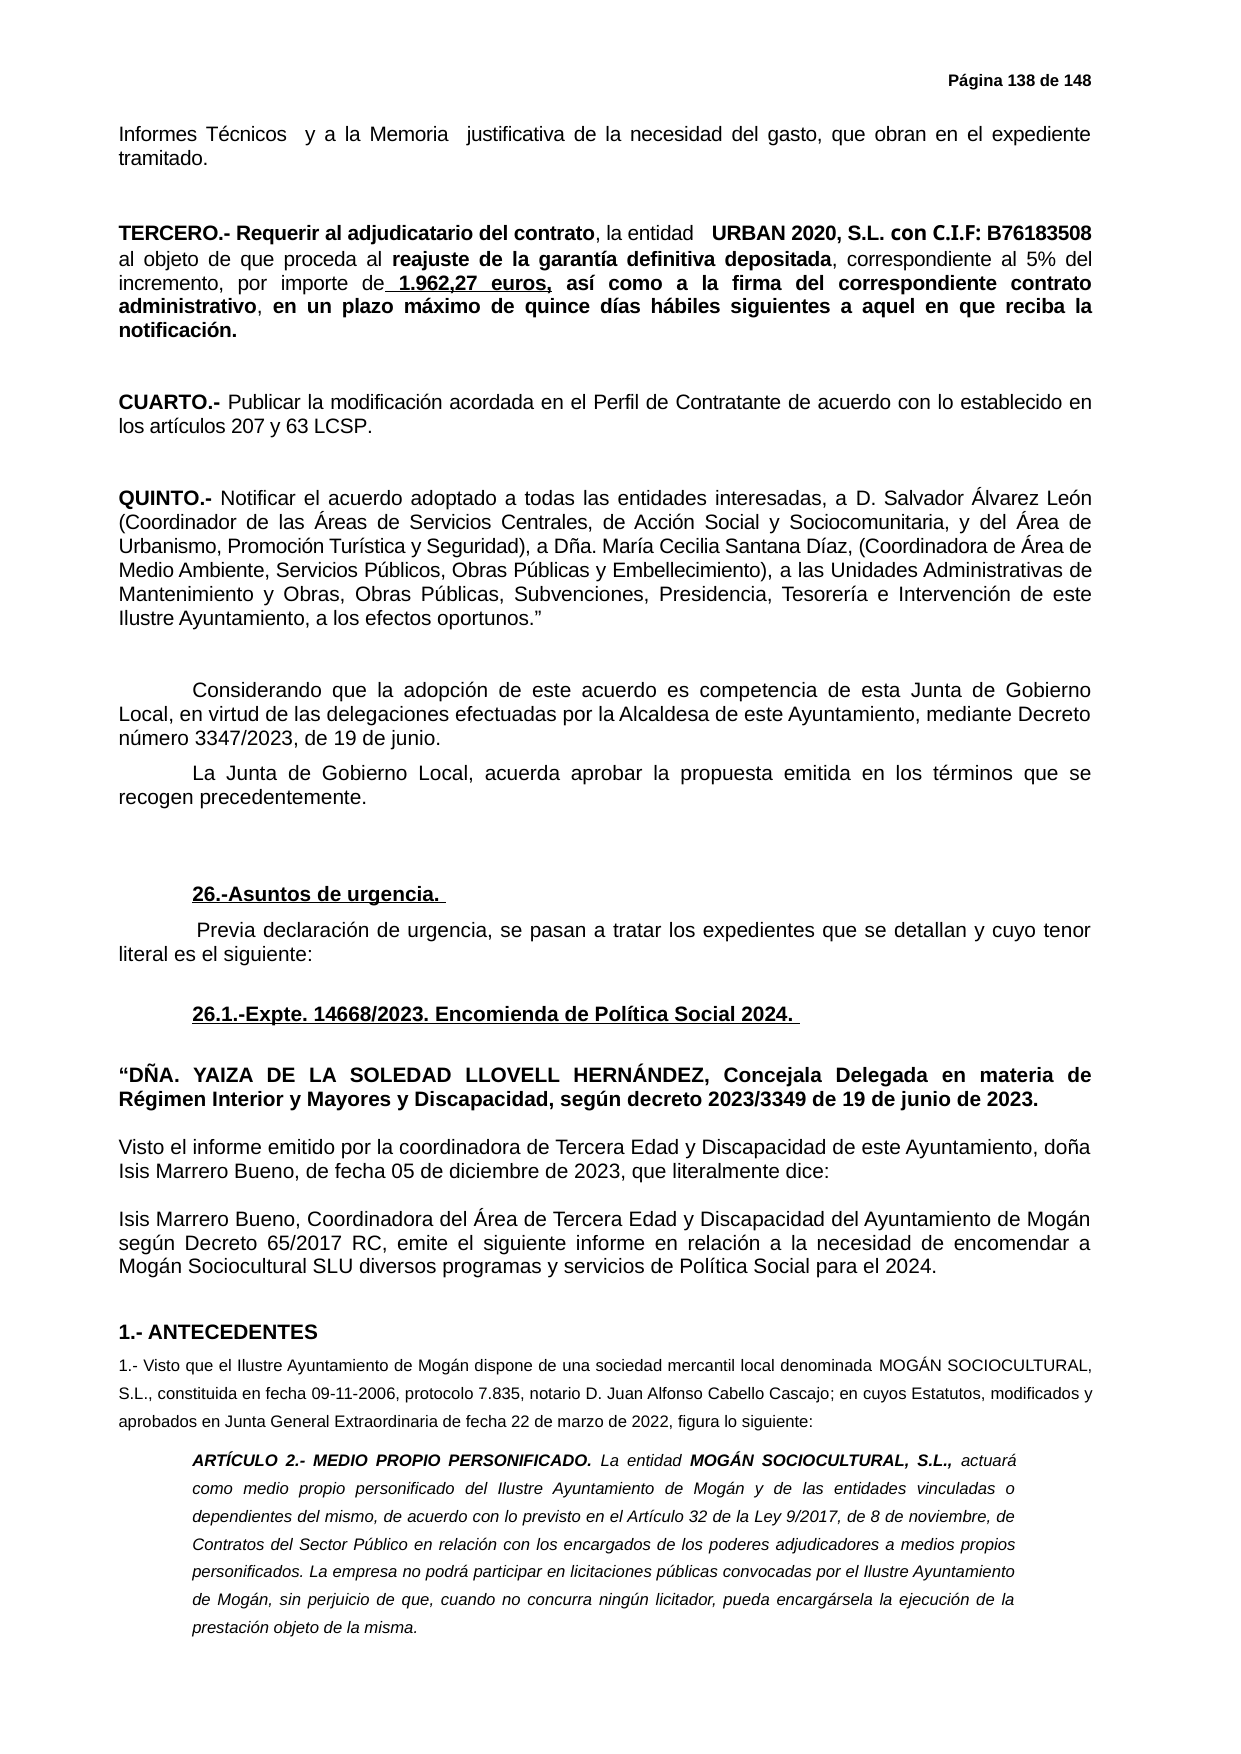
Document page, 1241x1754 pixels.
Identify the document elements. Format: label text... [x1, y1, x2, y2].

text TERCERO.- Requerir al adjudicatario del contrato, la entidad URBAN 2020, S.L. con C.I.F: B76183508 al objeto de que proceda al reajuste de la garantía definitiva depositada, correspondiente al 5% del incremento, por importe de 1.962,27 euros, así como a la firma del correspondiente contrato administrativo, en un plazo máximo de quince días hábiles siguientes a aquel en que reciba la notificación. [118, 218, 1092, 342]
text “DÑA. YAIZA DE LA SOLEDAD LLOVELL HERNÁNDEZ, Concejala Delegada en materia de Régimen Interior y Mayores y Discapacidad, según decreto 2023/3349 de 19 de junio de 2023. [118, 1063, 1092, 1111]
text 1.- Visto que el Ilustre Ayuntamiento de Mogán dispone de una sociedad mercantil local denominada MOGÁN SOCIOCULTURAL, S.L., constituida en fecha 09-11-2006, protocolo 7.835, notario D. Juan Alfonso Cabello Cascajo; en cuyos Estatutos, modificados y aprobados en Junta General Extraordinaria de fecha 22 de marzo de 2022, figura lo siguiente: [118, 1356, 1092, 1439]
text Considerando que la adopción de este acuerdo es competencia de esta Junta de Gobierno Local, en virtud de las delegaciones efectuadas por la Alcaldesa de este Ayuntamiento, mediante Decreto número 3347/2023, de 19 de junio. [118, 678, 1092, 749]
text ARTÍCULO 2.- MEDIO PROPIO PERSONIFICADO. La entidad MOGÁN SOCIOCULTURAL, S.L., actuará como medio propio personificado del Ilustre Ayuntamiento de Mogán y de las entidades vinculadas o dependientes del mismo, de acuerdo con lo previsto en el Artículo 32 de la Ley 9/2017, de 8 de noviembre, de Contratos del Sector Público en relación con los encargados de los poderes adjudicadores a medios propios personificados. La empresa no podrá participar en licitaciones públicas convocadas por el Ilustre Ayuntamiento de Mogán, sin perjuicio de que, cuando no concurra ningún licitador, pueda encargársela la ejecución de la prestación objeto de la misma. [192, 1451, 1019, 1646]
text QUINTO.- Notificar el acuerdo adoptado a todas las entidades interesadas, a D. Salvador Álvarez León (Coordinador de las Áreas de Servicios Centrales, de Acción Social y Sociocomunitaria, y del Área de Urbanismo, Promoción Turística y Seguridad), a Dña. María Cecilia Santana Díaz, (Coordinadora de Área de Medio Ambiente, Servicios Públicos, Obras Públicas y Embellecimiento), a las Unidades Administrativas de Mantenimiento y Obras, Obras Públicas, Subvenciones, Presidencia, Tesorería e Intervención de este Ilustre Ayuntamiento, a los efectos oportunos.” [118, 486, 1092, 630]
text Previa declaración de urgencia, se pasan a tratar los expedientes que se detallan y cuyo tenor literal es el siguiente: [118, 918, 1092, 966]
text Informes Técnicos y a la Memoria justificativa de la necesidad del gasto, que obran en el expediente tramitado. [118, 122, 1092, 170]
text 26.1.-Expte. 14668/2023. Encomienda de Política Social 2024. [118, 978, 1092, 1026]
text 26.-Asuntos de urgencia. [118, 857, 1092, 905]
text Isis Marrero Bueno, Coordinadora del Área de Tercera Edad y Discapacidad del Ayuntamiento de Mogán según Decreto 65/2017 RC, emite el siguiente informe en relación a la necesidad de encomendar a Mogán Sociocultural SLU diversos programas y servicios de Política Social para el 2024. [118, 1206, 1092, 1278]
text Visto el informe emitido por la coordinadora de Tercera Edad y Discapacidad de este Ayuntamiento, doña Isis Marrero Bueno, de fecha 05 de diciembre de 2023, que literalmente dice: [118, 1134, 1092, 1182]
text CUARTO.- Publicar la modificación acordada en el Perfil de Contratante de acuerdo con lo establecido en los artículos 207 y 63 LCSP. [118, 390, 1092, 438]
text 1.- ANTECEDENTES [118, 1320, 1092, 1344]
text La Junta de Gobierno Local, acuerda aprobar la propuesta emitida en los términos que se recogen precedentemente. [118, 761, 1092, 809]
